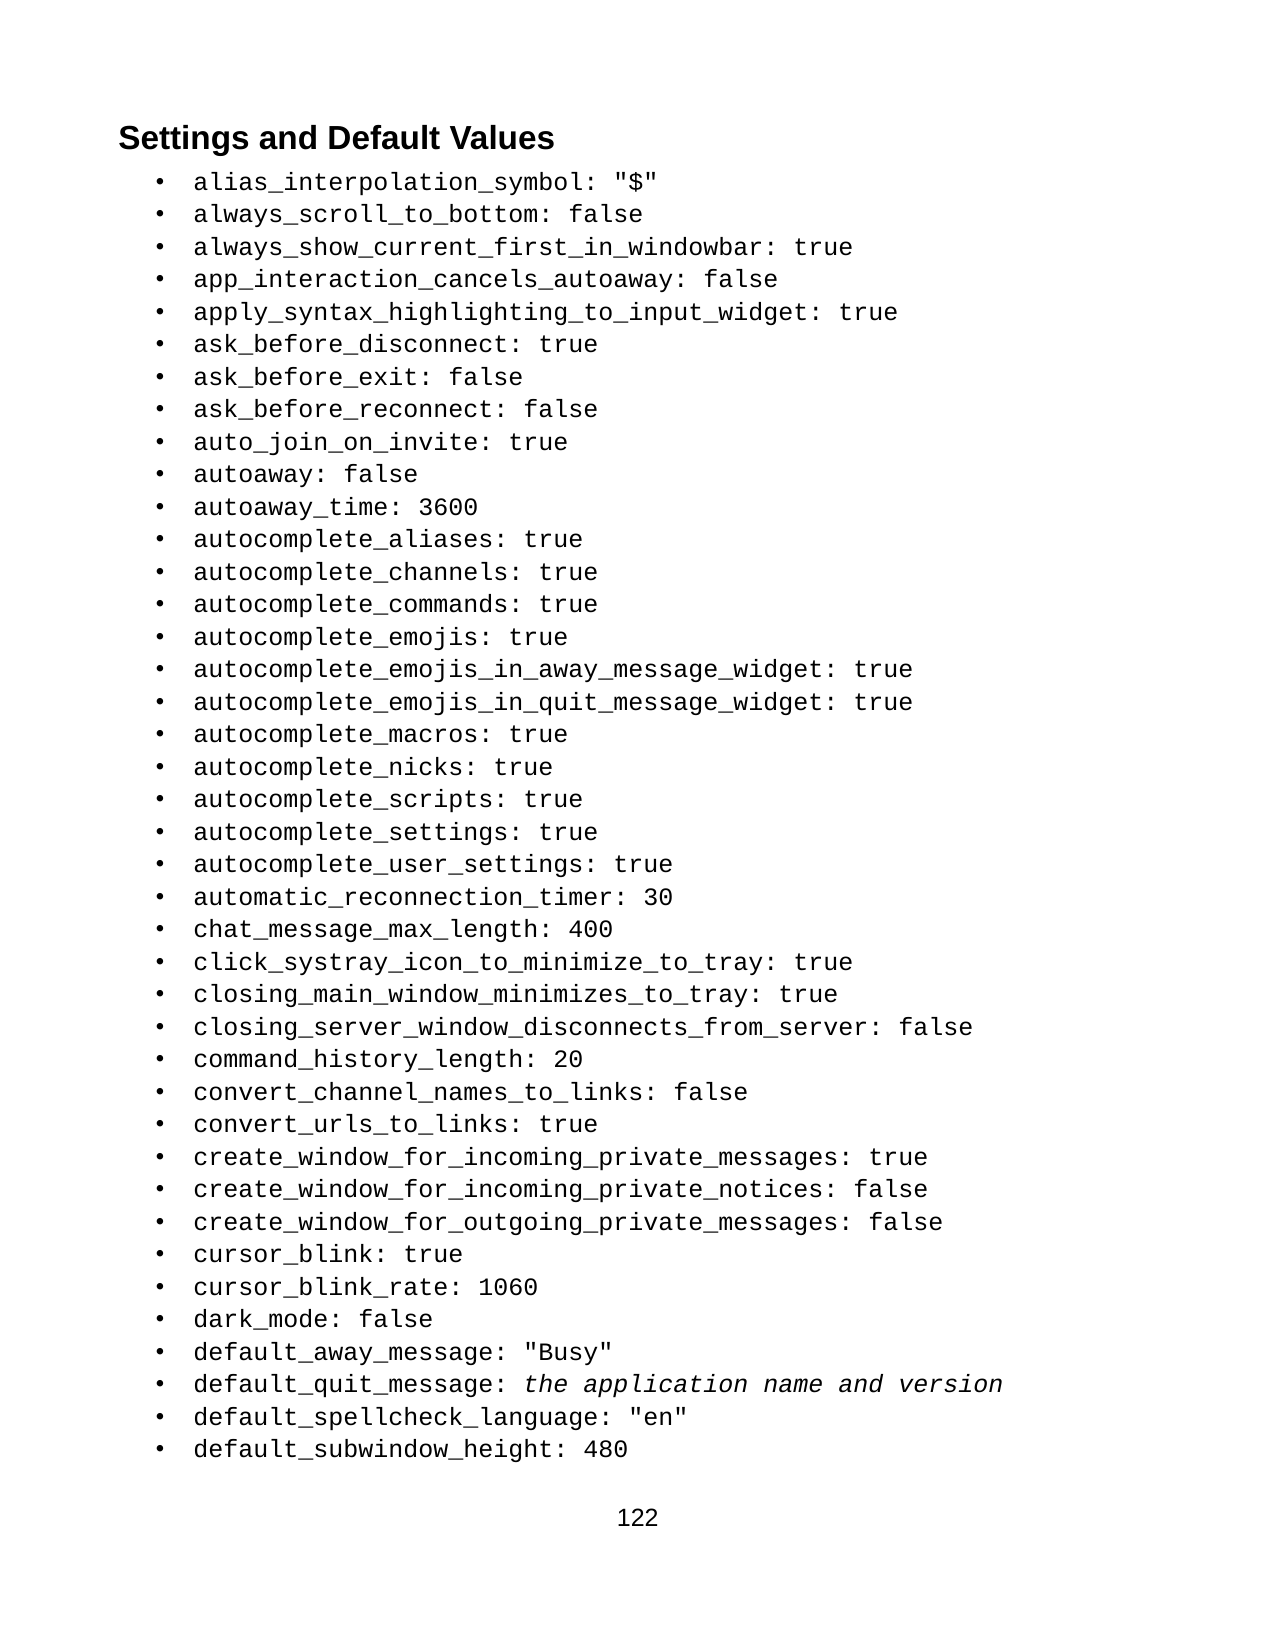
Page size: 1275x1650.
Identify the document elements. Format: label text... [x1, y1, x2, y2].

list dark_mode: false [156, 1307, 1157, 1335]
list autocomplete_emojis_in_away_message_widget: true [156, 657, 1157, 685]
list chat_message_max_length: 400 [156, 917, 1157, 945]
list autocomplete_emojis_in_quit_message_widget: true [156, 689, 1157, 717]
list default_spellcheck_language: "en" [156, 1404, 1157, 1432]
list default_quit_message: the application name and version [156, 1372, 1157, 1400]
list autocomplete_channels: true [156, 559, 1157, 587]
list convert_urls_to_links: true [156, 1112, 1157, 1140]
list closing_server_window_disconnects_from_server: false [156, 1014, 1157, 1042]
list alias_interpolation_symbol: "$" [156, 169, 1157, 197]
list ask_before_exit: false [156, 364, 1157, 392]
list closing_main_window_minimizes_to_tray: true [156, 982, 1157, 1010]
list cursor_blink: true [156, 1242, 1157, 1270]
list autocomplete_scripts: true [156, 787, 1157, 815]
list app_interaction_cancels_autoaway: false [156, 267, 1157, 295]
list autoaway: false [156, 462, 1157, 490]
list apply_syntax_highlighting_to_input_widget: true [156, 299, 1157, 327]
list autocomplete_commands: true [156, 592, 1157, 620]
list autocomplete_macros: true [156, 722, 1157, 750]
list create_window_for_incoming_private_notices: false [156, 1177, 1157, 1205]
list always_scroll_to_bottom: false [156, 202, 1157, 230]
list automatic_reconnection_timer: 30 [156, 884, 1157, 912]
list default_subwindow_height: 480 [156, 1437, 1157, 1465]
list ask_before_disconnect: true [156, 332, 1157, 360]
list create_window_for_incoming_private_messages: true [156, 1144, 1157, 1172]
list autocomplete_user_settings: true [156, 852, 1157, 880]
list default_away_message: "Busy" [156, 1339, 1157, 1367]
list autocomplete_emojis: true [156, 624, 1157, 652]
list command_history_length: 20 [156, 1047, 1157, 1075]
list create_window_for_outgoing_private_messages: false [156, 1209, 1157, 1237]
list autocomplete_aliases: true [156, 527, 1157, 555]
list autoaway_time: 3600 [156, 494, 1157, 522]
list autocomplete_nicks: true [156, 754, 1157, 782]
list autocomplete_settings: true [156, 819, 1157, 847]
subtitle Settings and Default Values [118, 118, 1157, 157]
list click_systray_icon_to_minimize_to_tray: true [156, 949, 1157, 977]
list ask_before_reconnect: false [156, 397, 1157, 425]
list always_show_current_first_in_windowbar: true [156, 234, 1157, 262]
list auto_join_on_invite: true [156, 429, 1157, 457]
list convert_channel_names_to_links: false [156, 1079, 1157, 1107]
list cursor_blink_rate: 1060 [156, 1274, 1157, 1302]
